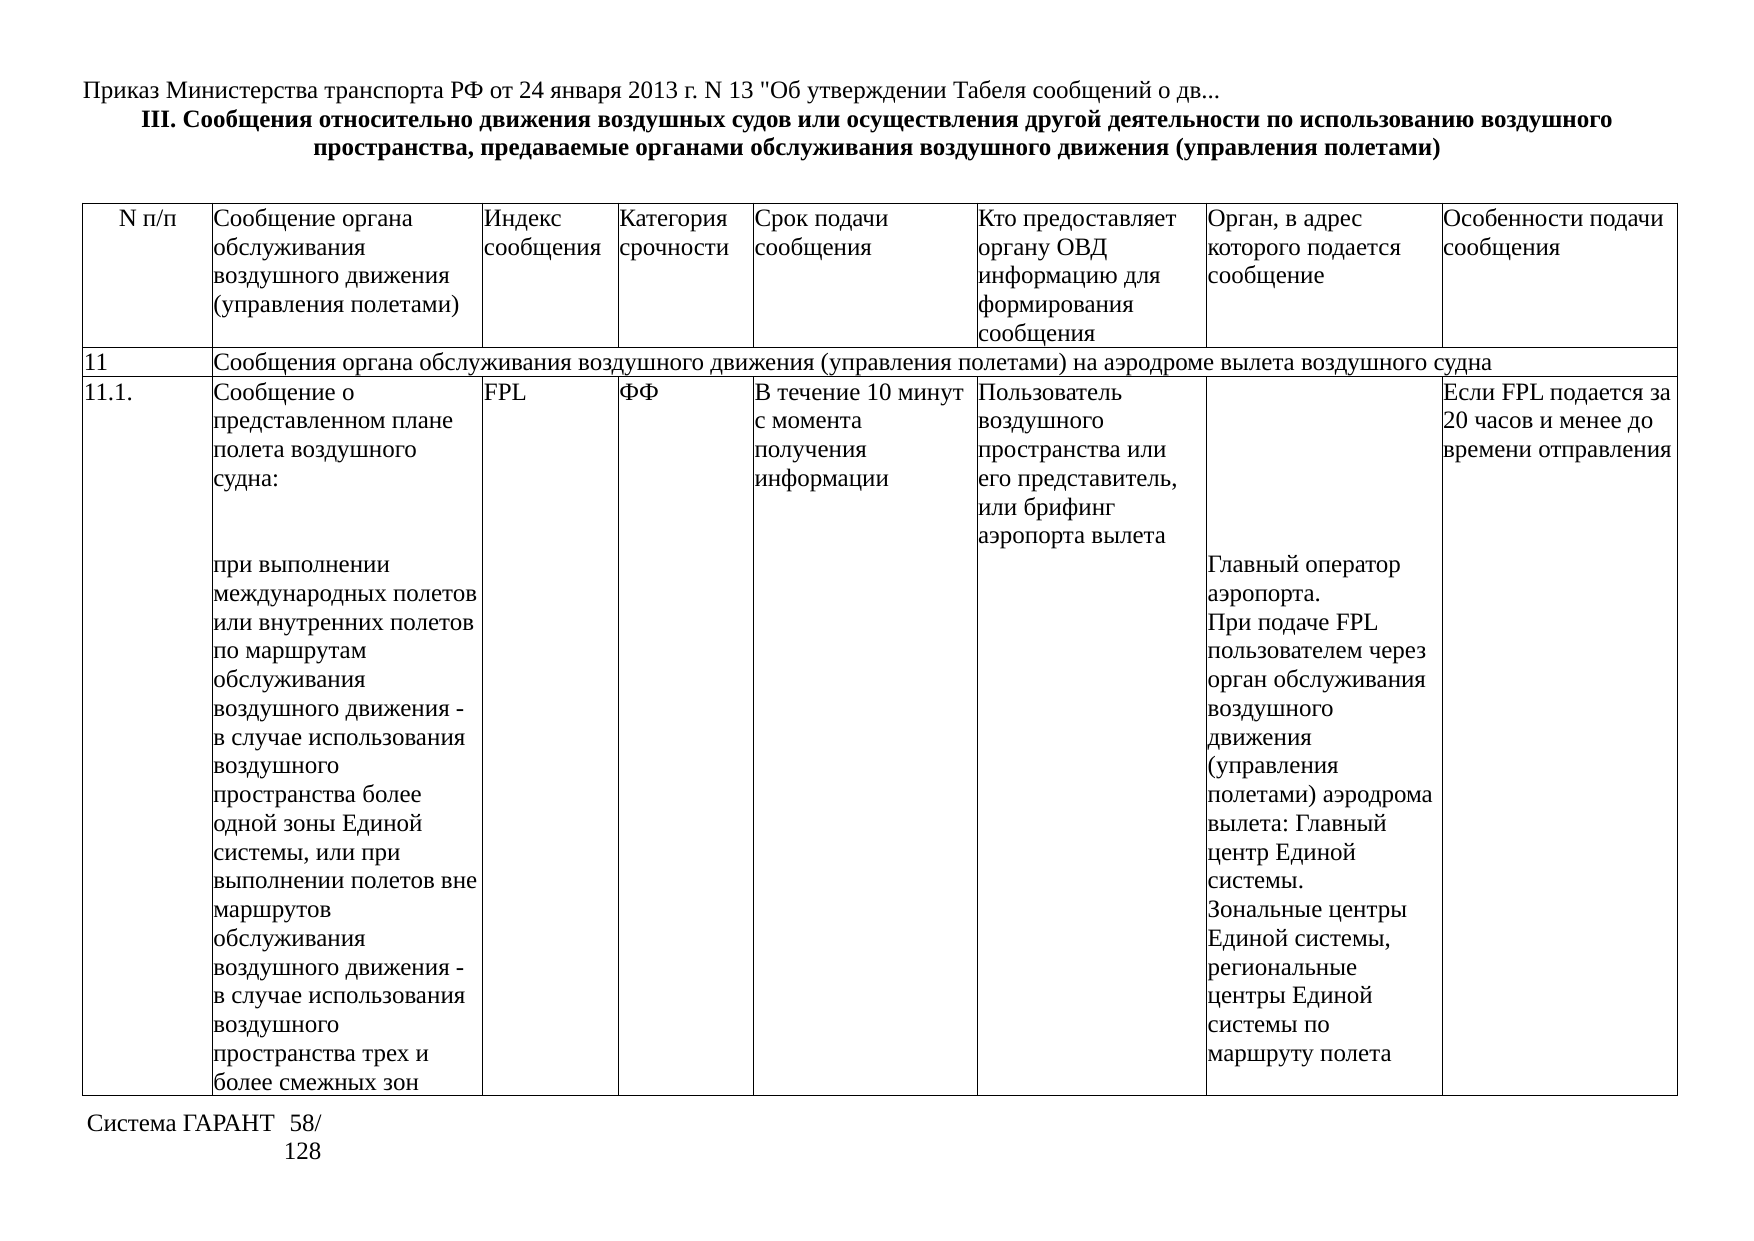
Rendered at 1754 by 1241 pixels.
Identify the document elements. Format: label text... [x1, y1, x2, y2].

table_header Особенности подачи сообщения [1443, 204, 1677, 347]
subtitle III. Сообщения относительно движения воздушных судов или осуществления другой деятельности по использованию воздушного пространства, предаваемые органами обслуживания воздушного движения (управления полетами) [83, 104, 1671, 161]
table_cell FPL [483, 377, 618, 549]
table_cell [483, 549, 618, 1095]
table_cell Сообщение о представленном плане полета воздушного судна: [213, 377, 482, 549]
table_cell [619, 549, 753, 1095]
table_cell ФФ [619, 377, 753, 549]
table_header Орган, в адрес которого подается сообщение [1207, 204, 1442, 347]
table_cell [754, 549, 977, 1095]
table_cell Главный оператор аэропорта. При подаче FPL пользователем через орган обслуживания воздушного движения (управления полетами) аэродрома вылета: Главный центр Единой системы. Зональные центры Единой системы, региональные центры Единой системы по маршруту полета [1207, 549, 1442, 1095]
table_header Индекс сообщения [483, 204, 618, 347]
table_cell В течение 10 минут с момента получения информации [754, 377, 977, 549]
table_header Кто предоставляет органу ОВД информацию для формирования сообщения [978, 204, 1206, 347]
table_cell [978, 549, 1206, 1095]
table_cell Пользователь воздушного пространства или его представитель, или брифинг аэропорта вылета [978, 377, 1206, 549]
table_cell 11 [83, 348, 212, 376]
table_cell Сообщения органа обслуживания воздушного движения (управления полетами) на аэродроме вылета воздушного судна [213, 348, 1677, 376]
table_header Категория срочности [619, 204, 753, 347]
table_cell [1207, 377, 1442, 549]
table_header Сообщение органа обслуживания воздушного движения (управления полетами) [213, 204, 482, 347]
table_header Срок подачи сообщения [754, 204, 977, 347]
table_cell Если FPL подается за 20 часов и менее до времени отправления [1443, 377, 1677, 549]
table_cell 11.1. [83, 377, 212, 549]
table_cell при выполнении международных полетов или внутренних полетов по маршрутам обслуживания воздушного движения - в случае использования воздушного пространства более одной зоны Единой системы, или при выполнении полетов вне маршрутов обслуживания воздушного движения - в случае использования воздушного пространства трех и более смежных зон [213, 549, 482, 1095]
table_cell [83, 549, 212, 1095]
table_cell [1443, 549, 1677, 1095]
table_header N п/п [83, 204, 212, 347]
